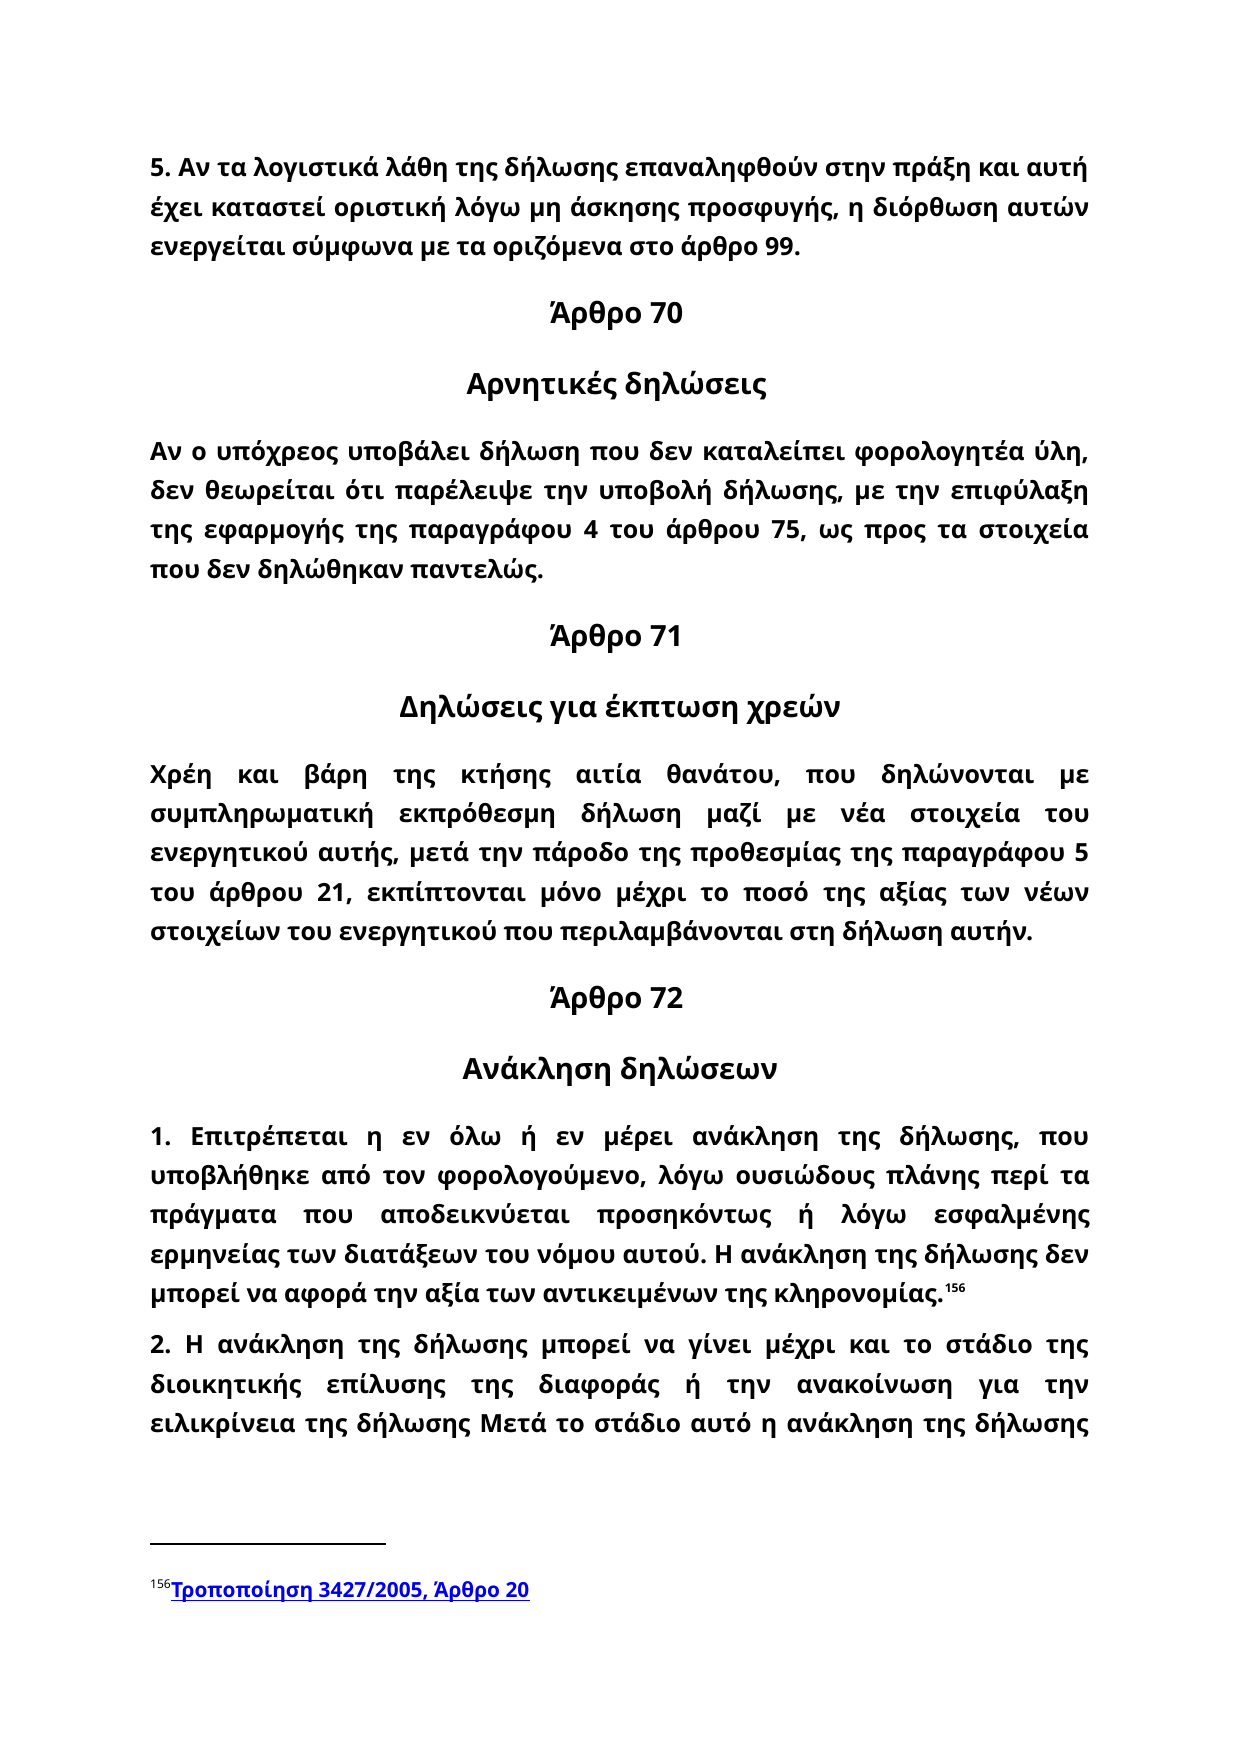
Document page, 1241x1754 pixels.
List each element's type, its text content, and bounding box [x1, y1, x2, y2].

subtitle Αρνητικές δηλώσεις [150, 363, 1090, 403]
text Χρέη και βάρη της κτήσης αιτία θανάτου, που δηλώνονται με συμπληρωματική εκπρόθεσμη δήλωση μαζί με νέα στοιχεία του ενεργητικού αυτής, μετά την πάροδο της προθεσμίας της παραγράφου 5 του άρθρου 21, εκπίπτονται μόνο μέχρι το ποσό της αξίας των νέων στοιχείων του ενεργητικού που περιλαμβάνονται στη δήλωση αυτήν. [150, 757, 1090, 947]
subtitle Άρθρο 70 [150, 292, 1090, 332]
text Τροποποίηση 3427/2005, Άρθρο 20 [150, 1576, 1090, 1604]
subtitle Ανάκληση δηλώσεων [150, 1048, 1090, 1088]
text 2. Η ανάκληση της δήλωσης μπορεί να γίνει μέχρι και το στάδιο της διοικητικής επίλυσης της διαφοράς ή την ανακοίνωση για την ειλικρίνεια της δήλωσης Μετά το στάδιο αυτό η ανάκληση της δήλωσης [150, 1327, 1090, 1439]
subtitle Δηλώσεις για έκπτωση χρεών [150, 686, 1090, 726]
subtitle Άρθρο 71 [150, 615, 1090, 655]
text Αν ο υπόχρεος υποβάλει δήλωση που δεν καταλείπει φορολογητέα ύλη, δεν θεωρείται ότι παρέλειψε την υποβολή δήλωσης, με την επιφύλαξη της εφαρμογής της παραγράφου 4 του άρθρου 75, ως προς τα στοιχεία που δεν δηλώθηκαν παντελώς. [150, 434, 1090, 585]
text 1. Επιτρέπεται η εν όλω ή εν μέρει ανάκληση της δήλωσης, που υποβλήθηκε από τον φορολογούμενο, λόγω ουσιώδους πλάνης περί τα πράγματα που αποδεικνύεται προσηκόντως ή λόγω εσφαλμένης ερμηνείας των διατάξεων του νόμου αυτού. Η ανάκληση της δήλωσης δεν μπορεί να αφορά την αξία των αντικειμένων της κληρονομίας. [150, 1119, 1090, 1309]
subtitle Άρθρο 72 [150, 977, 1090, 1017]
text 5. Αν τα λογιστικά λάθη της δήλωσης επαναληφθούν στην πράξη και αυτή έχει καταστεί οριστική λόγω μη άσκησης προσφυγής, η διόρθωση αυτών ενεργείται σύμφωνα με τα οριζόμενα στο άρθρο 99. [150, 150, 1090, 262]
